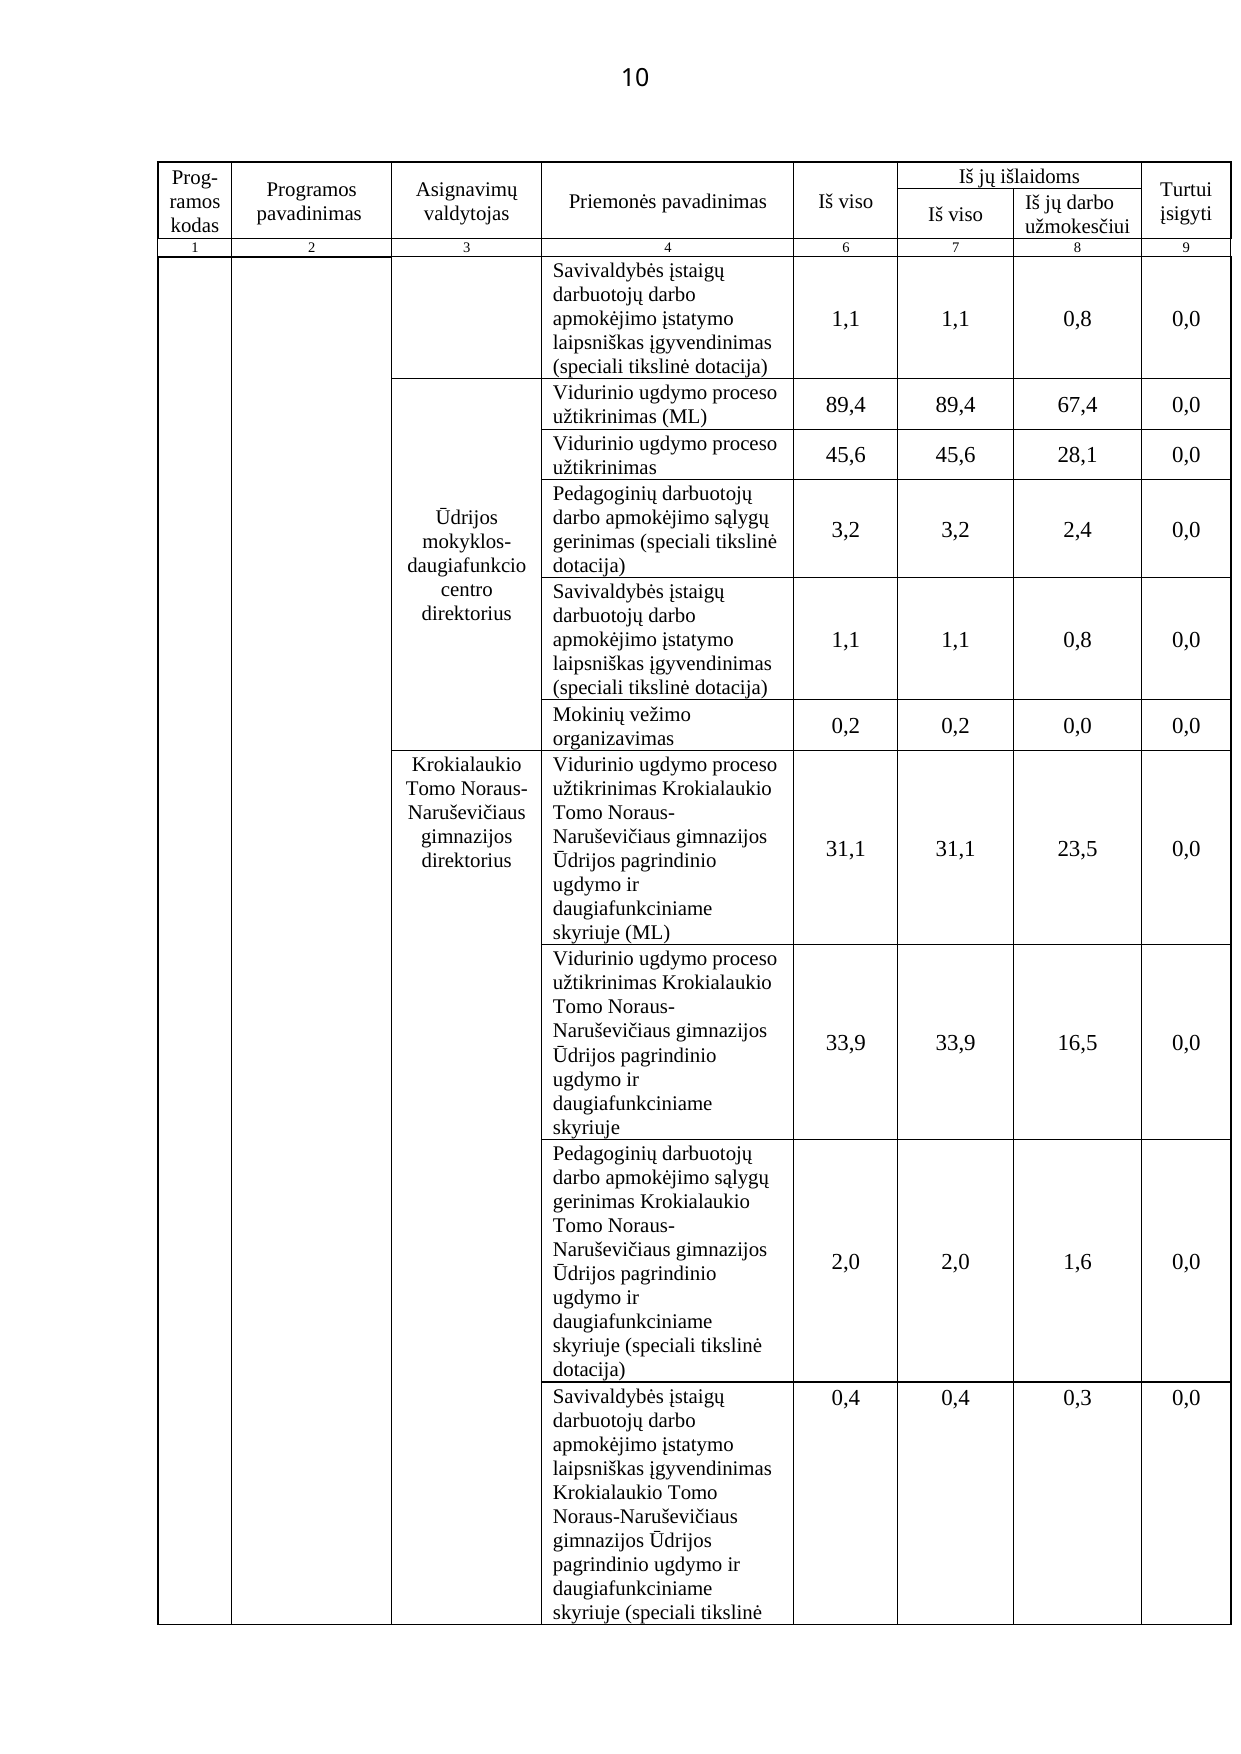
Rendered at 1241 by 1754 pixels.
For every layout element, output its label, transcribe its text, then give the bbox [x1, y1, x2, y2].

table_cell Pedagoginių darbuotojų darbo apmokėjimo sąlygų gerinimas Krokialaukio Tomo Noraus-Naruševičiaus gimnazijos Ūdrijos pagrindinio ugdymo ir daugiafunkciniame skyriuje (speciali tikslinė dotacija) [542, 1140, 793, 1381]
table_cell 0,0 [1142, 257, 1230, 378]
table_cell 2 [232, 239, 391, 256]
table_cell 33,9 [898, 945, 1013, 1139]
table_cell 0,8 [1014, 578, 1141, 699]
table_cell 6 [794, 239, 897, 256]
table_cell 0,0 [1142, 1140, 1230, 1381]
table_cell 4 [542, 239, 793, 256]
table_cell 0,8 [1014, 257, 1141, 378]
table_cell Vidurinio ugdymo proceso užtikrinimas Krokialaukio Tomo Noraus-Naruševičiaus gimnazijos Ūdrijos pagrindinio ugdymo ir daugiafunkciniame skyriuje [542, 945, 793, 1139]
table_cell Savivaldybės įstaigų darbuotojų darbo apmokėjimo įstatymo laipsniškas įgyvendinimas (speciali tikslinė dotacija) [542, 578, 793, 699]
table_cell 0,4 [898, 1383, 1013, 1624]
table_cell 89,4 [794, 379, 897, 428]
table_cell 7 [898, 239, 1013, 256]
table_cell 3 [392, 239, 541, 256]
table_cell 0,0 [1142, 700, 1230, 749]
table_cell 1,1 [898, 578, 1013, 699]
table_cell 45,6 [794, 430, 897, 479]
table_cell Savivaldybės įstaigų darbuotojų darbo apmokėjimo įstatymo laipsniškas įgyvendinimas (speciali tikslinė dotacija) [542, 257, 793, 378]
table_cell Iš jų darbo užmokesčiui [1014, 189, 1141, 238]
table_cell Krokialaukio Tomo Noraus-Naruševičiaus gimnazijos direktorius [392, 751, 541, 1624]
table_header Iš viso [794, 163, 897, 238]
table_cell [232, 258, 391, 1624]
table_cell 67,4 [1014, 379, 1141, 428]
table_cell 0,0 [1142, 945, 1230, 1139]
table_cell Ūdrijos mokyklos-daugiafunkcio centro direktorius [392, 379, 541, 749]
table_cell 2,0 [794, 1140, 897, 1381]
table_cell 1,1 [898, 257, 1013, 378]
table_cell 1,1 [794, 578, 897, 699]
table_header Prog-ramos kodas [159, 163, 231, 238]
table_cell 0,0 [1142, 578, 1230, 699]
table_cell 0,2 [898, 700, 1013, 749]
table_cell Pedagoginių darbuotojų darbo apmokėjimo sąlygų gerinimas (speciali tikslinė dotacija) [542, 480, 793, 577]
table_cell 0,4 [794, 1383, 897, 1624]
table_cell 0,0 [1142, 430, 1230, 479]
table_cell 0,0 [1142, 751, 1230, 944]
table_cell 0,0 [1142, 379, 1230, 428]
table_cell 2,4 [1014, 480, 1141, 577]
table_header Iš jų išlaidoms [898, 163, 1141, 188]
table_header Asignavimų valdytojas [392, 163, 541, 238]
table_cell 8 [1014, 239, 1141, 256]
table_cell 31,1 [898, 751, 1013, 944]
table_cell 0,0 [1014, 700, 1141, 749]
table_cell [392, 257, 541, 378]
table_cell 9 [1142, 239, 1230, 256]
table_cell [159, 258, 231, 1624]
table_cell 16,5 [1014, 945, 1141, 1139]
table_header Priemonės pavadinimas [542, 163, 793, 238]
table_cell Vidurinio ugdymo proceso užtikrinimas Krokialaukio Tomo Noraus-Naruševičiaus gimnazijos Ūdrijos pagrindinio ugdymo ir daugiafunkciniame skyriuje (ML) [542, 751, 793, 944]
table_cell 0,2 [794, 700, 897, 749]
table_cell Savivaldybės įstaigų darbuotojų darbo apmokėjimo įstatymo laipsniškas įgyvendinimas Krokialaukio Tomo Noraus-Naruševičiaus gimnazijos Ūdrijos pagrindinio ugdymo ir daugiafunkciniame skyriuje (speciali tikslinė [542, 1383, 793, 1624]
table_cell 3,2 [898, 480, 1013, 577]
table_cell 1 [158, 239, 231, 256]
table_cell Vidurinio ugdymo proceso užtikrinimas [542, 430, 793, 479]
table_cell 89,4 [898, 379, 1013, 428]
table_cell 3,2 [794, 480, 897, 577]
table_header Programos pavadinimas [232, 163, 391, 238]
table_cell 0,3 [1014, 1383, 1141, 1624]
table_cell 1,6 [1014, 1140, 1141, 1381]
table_header Turtui įsigyti [1142, 163, 1230, 238]
table_cell 28,1 [1014, 430, 1141, 479]
table_cell Iš viso [898, 189, 1013, 238]
table_cell Mokinių vežimo organizavimas [542, 700, 793, 749]
table_cell 0,0 [1142, 480, 1230, 577]
table_cell 23,5 [1014, 751, 1141, 944]
table_cell 31,1 [794, 751, 897, 944]
table_cell 33,9 [794, 945, 897, 1139]
table_cell 0,0 [1142, 1383, 1230, 1624]
table_cell 2,0 [898, 1140, 1013, 1381]
table_cell 1,1 [794, 257, 897, 378]
table_cell 45,6 [898, 430, 1013, 479]
table_cell Vidurinio ugdymo proceso užtikrinimas (ML) [542, 379, 793, 428]
